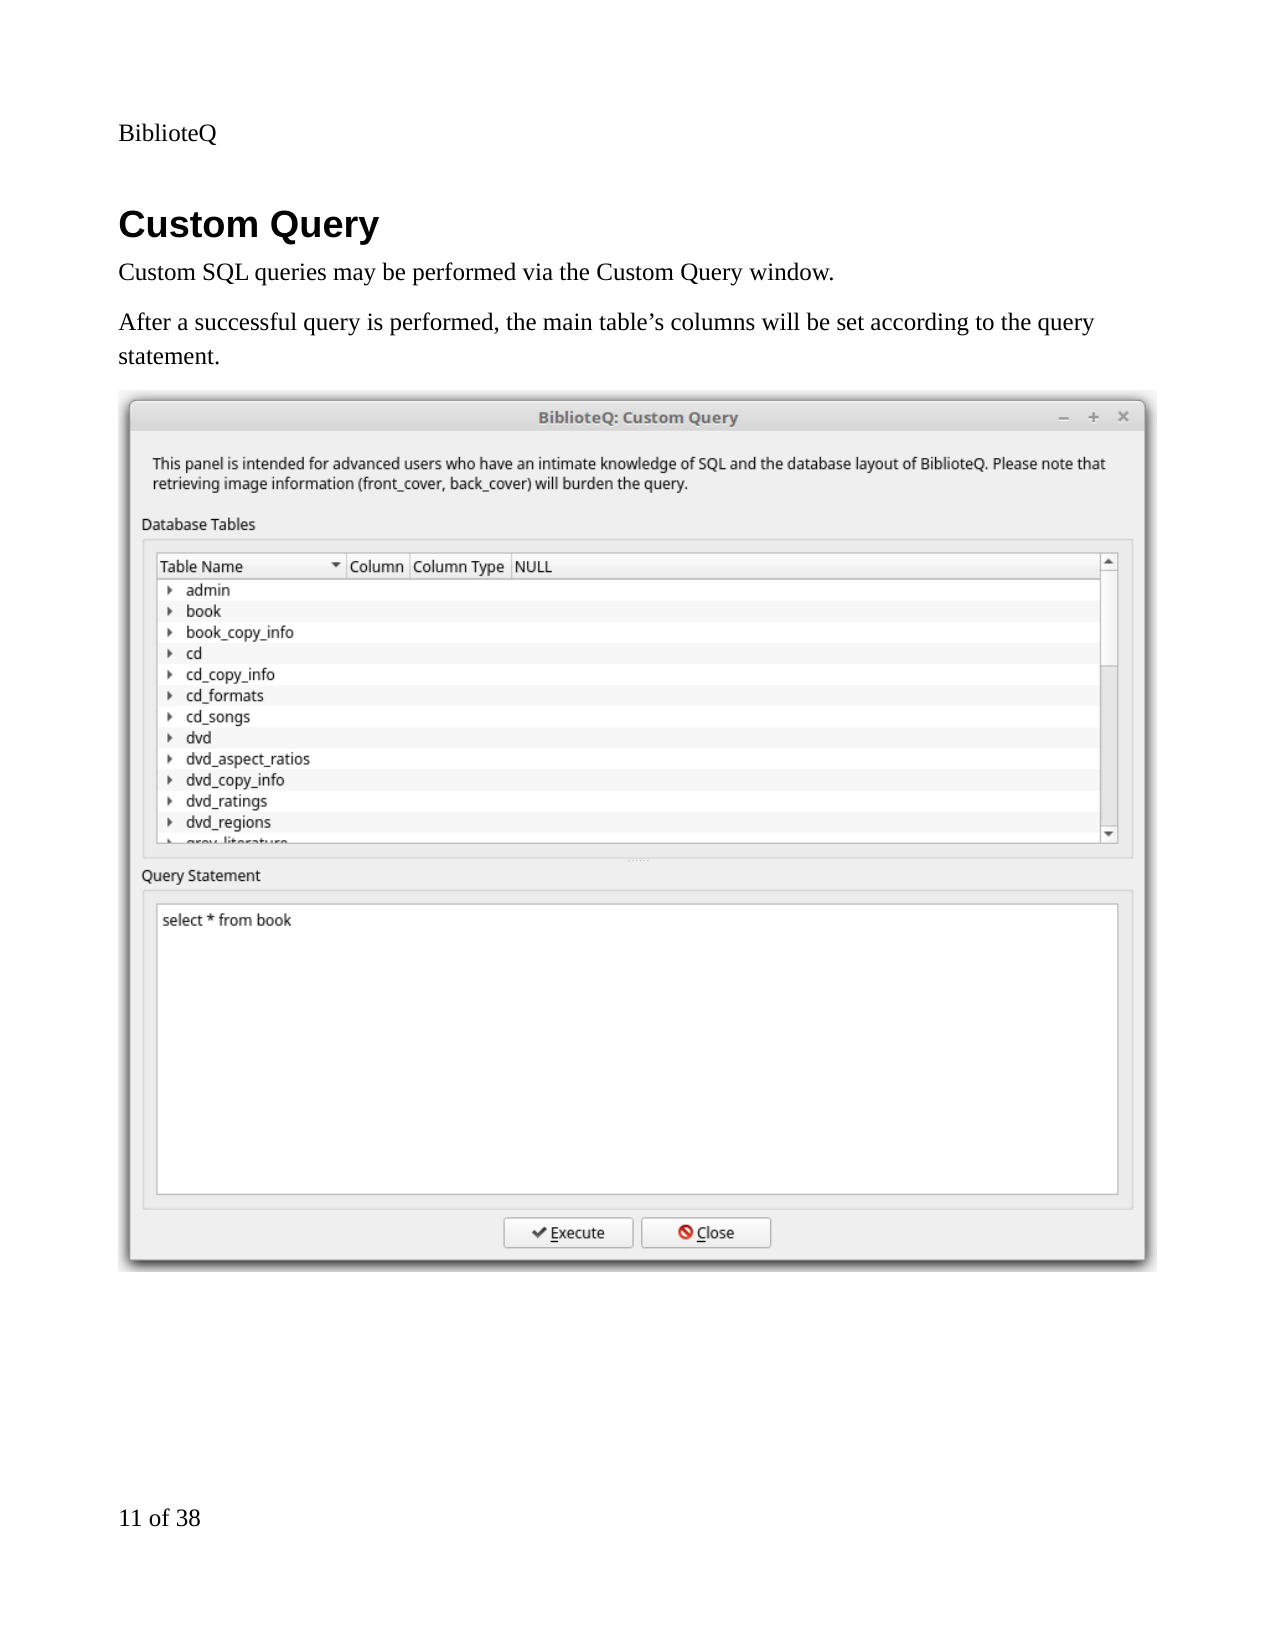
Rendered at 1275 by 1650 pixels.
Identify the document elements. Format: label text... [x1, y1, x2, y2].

text After a successful query is performed, the main table’s columns will be set according to the query statement. [118, 307, 1157, 370]
picture [118, 390, 1157, 1272]
subtitle Custom Query [118, 201, 1157, 245]
text Custom SQL queries may be performed via the Custom Query window. [118, 257, 1157, 286]
